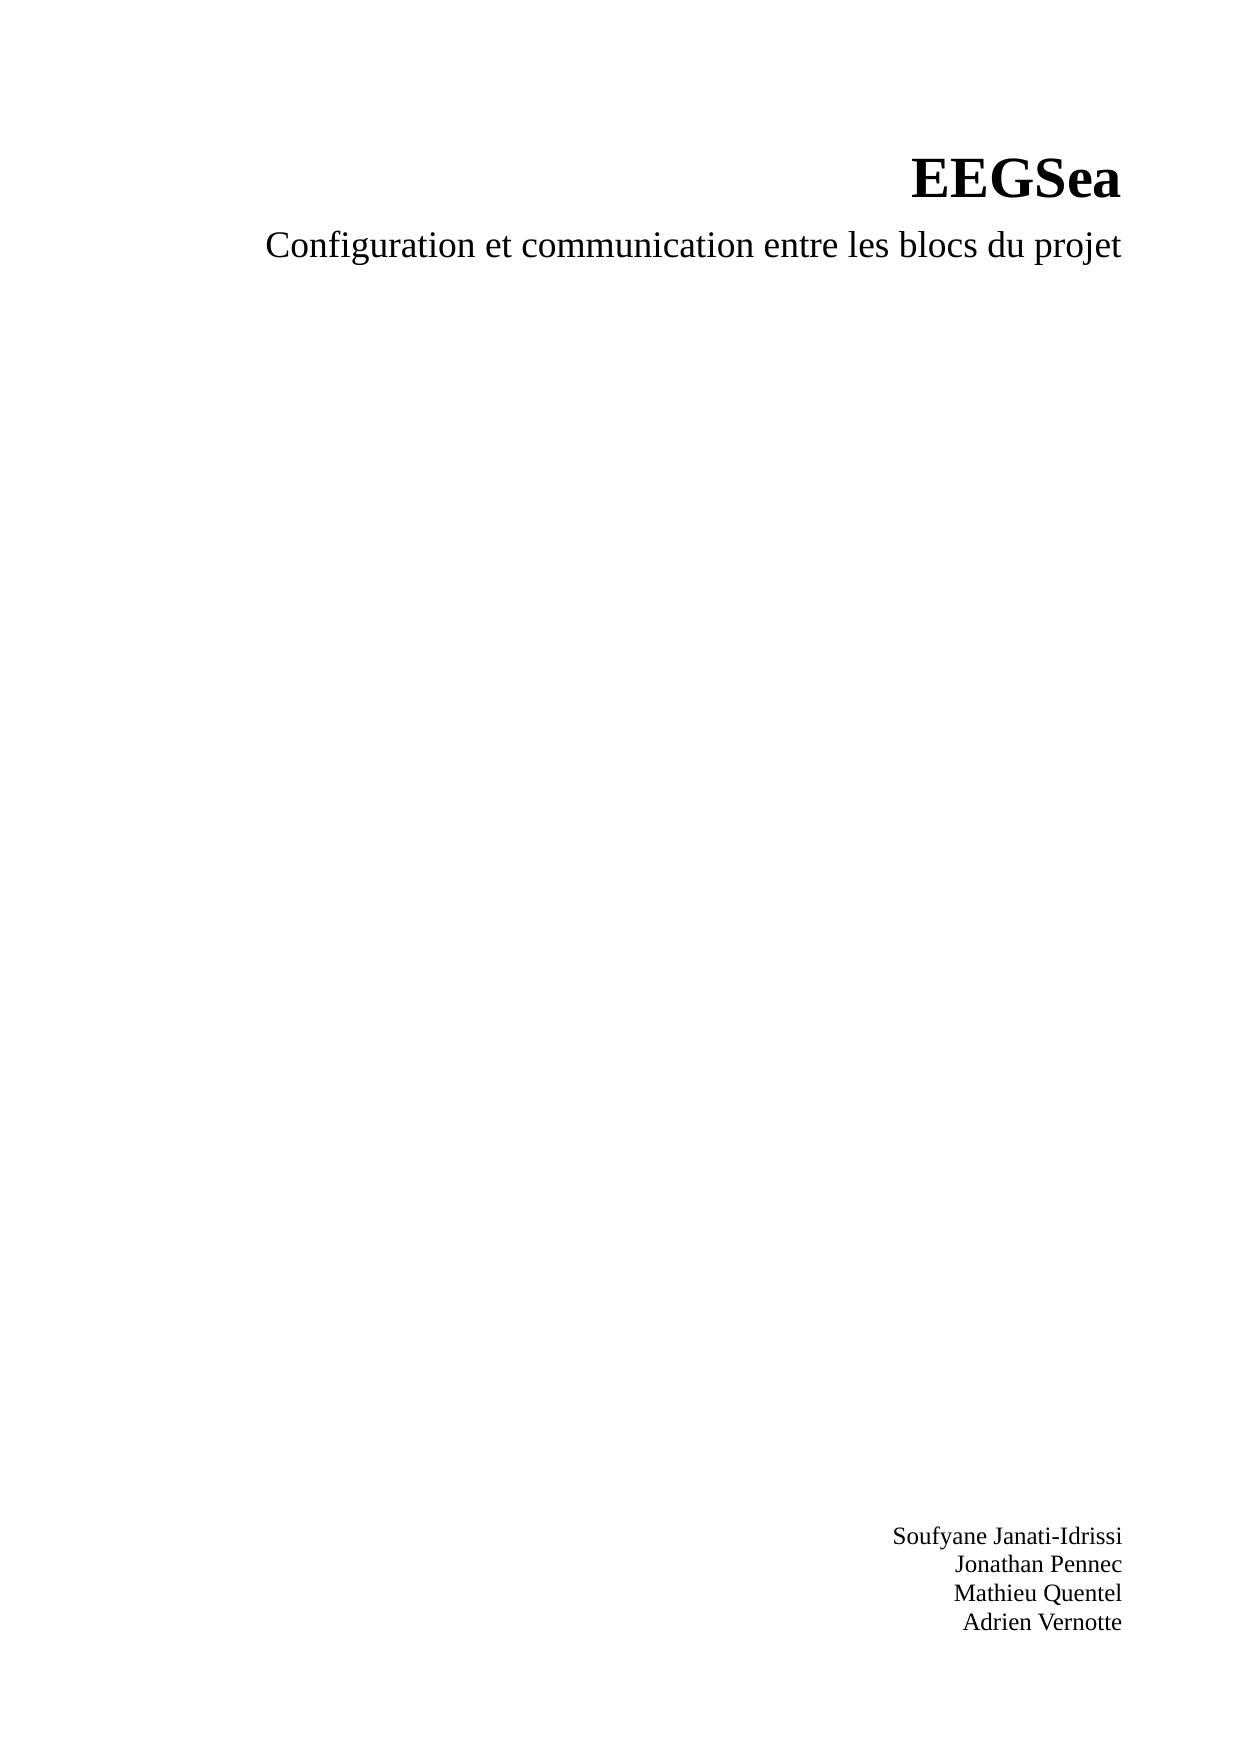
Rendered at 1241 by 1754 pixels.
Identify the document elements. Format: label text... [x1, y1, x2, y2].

title EEGSea [118, 143, 1122, 210]
subtitle Configuration et communication entre les blocs du projet [118, 223, 1122, 266]
